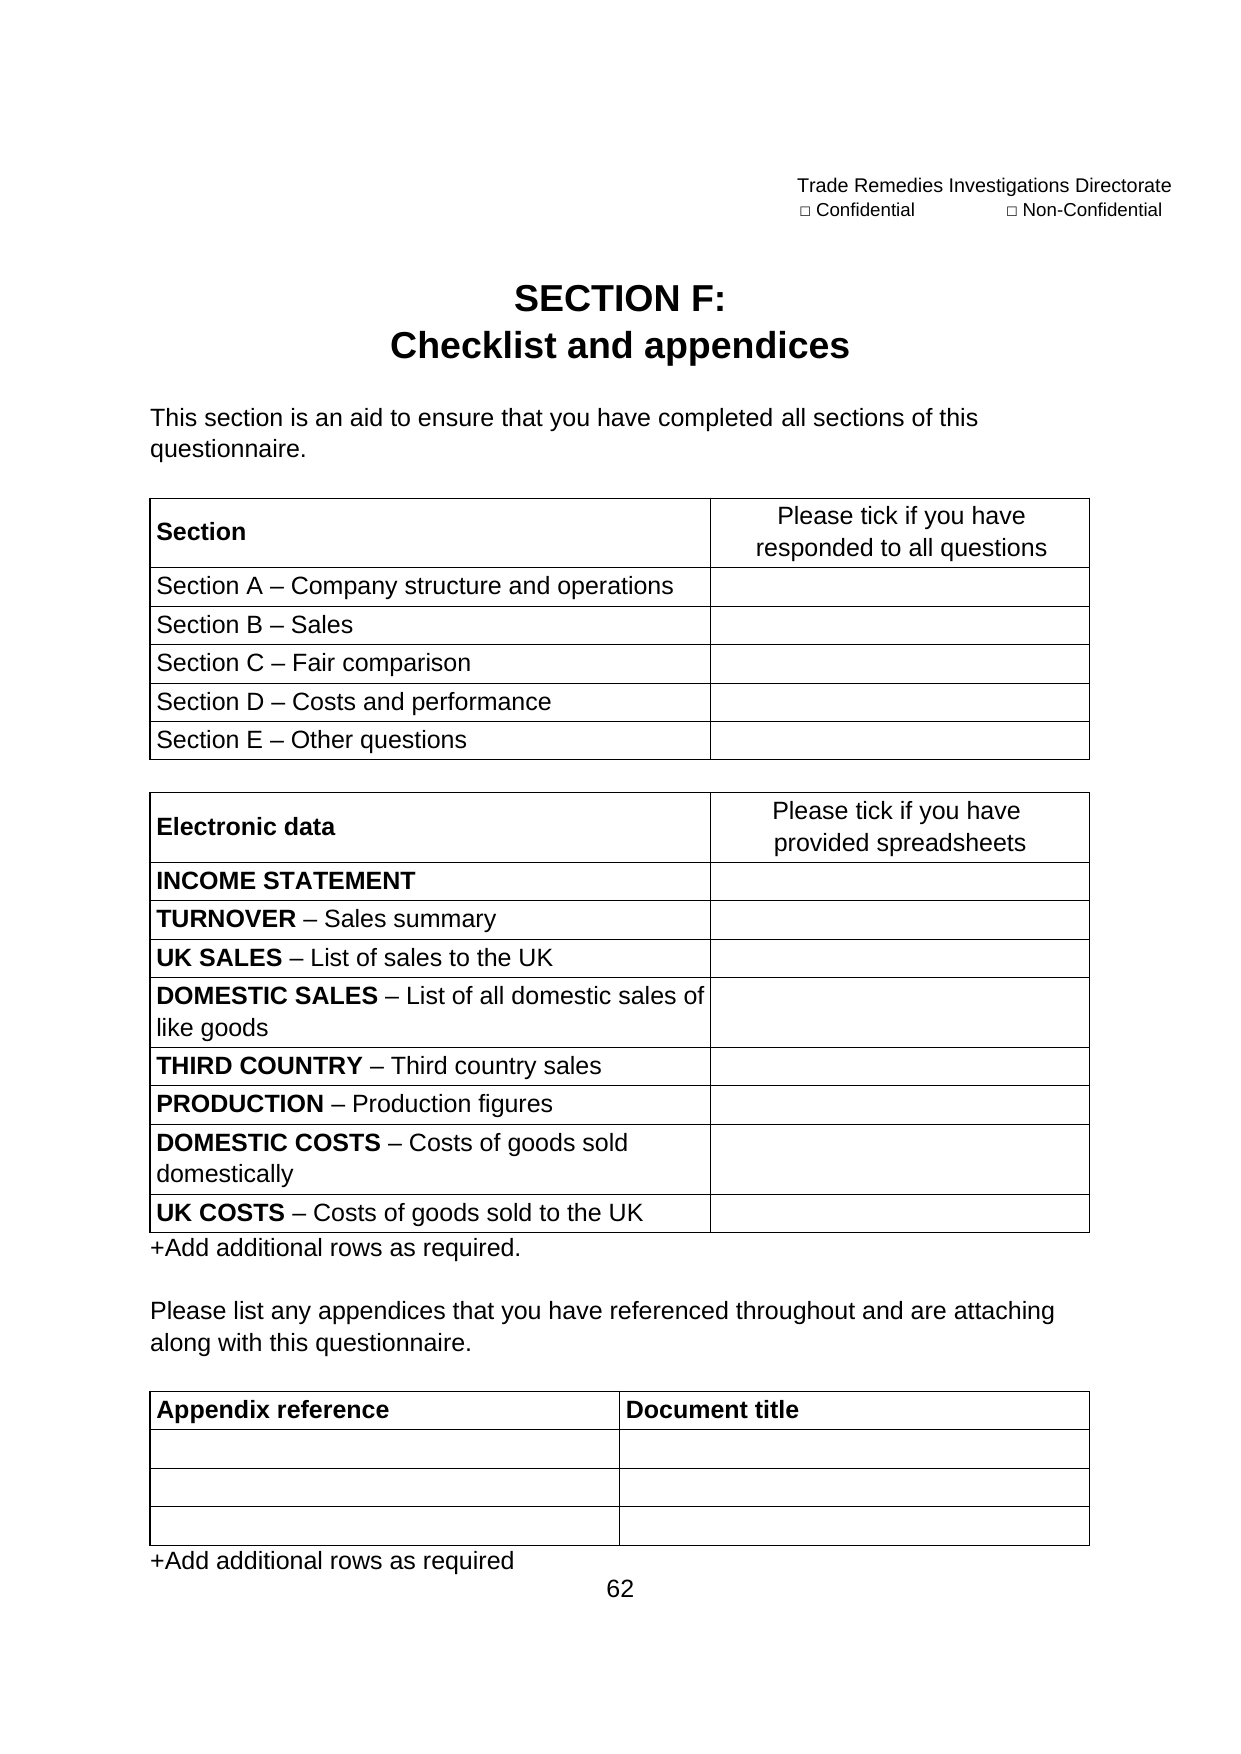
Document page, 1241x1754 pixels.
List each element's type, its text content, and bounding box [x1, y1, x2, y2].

table_cell [711, 863, 1089, 900]
table_cell [151, 1469, 619, 1506]
table_header Section [151, 499, 710, 567]
table_cell Section D – Costs and performance [151, 684, 710, 721]
table_cell [620, 1430, 1089, 1468]
table_header Electronic data [151, 793, 710, 862]
table_cell [711, 684, 1089, 721]
table_cell [711, 1125, 1089, 1193]
table_cell PRODUCTION – Production figures [151, 1086, 710, 1124]
text +Add additional rows as required. [150, 1233, 1090, 1262]
table_cell [711, 568, 1089, 606]
table_header Please tick if you have responded to all questions [711, 499, 1089, 567]
subtitle SECTION F: Checklist and appendices [150, 276, 1090, 367]
table_cell DOMESTIC SALES – List of all domestic sales of like goods [151, 978, 710, 1047]
text +Add additional rows as required [150, 1546, 1090, 1574]
table_cell [151, 1507, 619, 1544]
table_cell [620, 1469, 1089, 1506]
table_cell UK SALES – List of sales to the UK [151, 940, 710, 977]
table_cell TURNOVER – Sales summary [151, 901, 710, 939]
table_cell [711, 901, 1089, 939]
table_cell [711, 1048, 1089, 1085]
text Please list any appendices that you have referenced throughout and are attaching along with this questionnaire. [150, 1296, 1090, 1356]
table_cell [711, 978, 1089, 1047]
table_cell Section A – Company structure and operations [151, 568, 710, 606]
table_cell [711, 607, 1089, 644]
table_cell [711, 1195, 1089, 1232]
table_cell [711, 722, 1089, 759]
table_header Document title [620, 1392, 1089, 1429]
table_cell [711, 940, 1089, 977]
table_cell [620, 1507, 1089, 1544]
text This section is an aid to ensure that you have completed all sections of this questionnaire. [150, 403, 1090, 463]
table_cell Section B – Sales [151, 607, 710, 644]
table_cell Section C – Fair comparison [151, 645, 710, 682]
table_cell THIRD COUNTRY – Third country sales [151, 1048, 710, 1085]
table_header Please tick if you have provided spreadsheets [711, 793, 1089, 862]
table_cell DOMESTIC COSTS – Costs of goods sold domestically [151, 1125, 710, 1193]
table_cell [151, 1430, 619, 1468]
table_cell UK COSTS – Costs of goods sold to the UK [151, 1195, 710, 1232]
table_cell Section E – Other questions [151, 722, 710, 759]
table_header Appendix reference [151, 1392, 619, 1429]
table_cell [711, 1086, 1089, 1124]
table_cell [711, 645, 1089, 682]
table_cell INCOME STATEMENT [151, 863, 710, 900]
